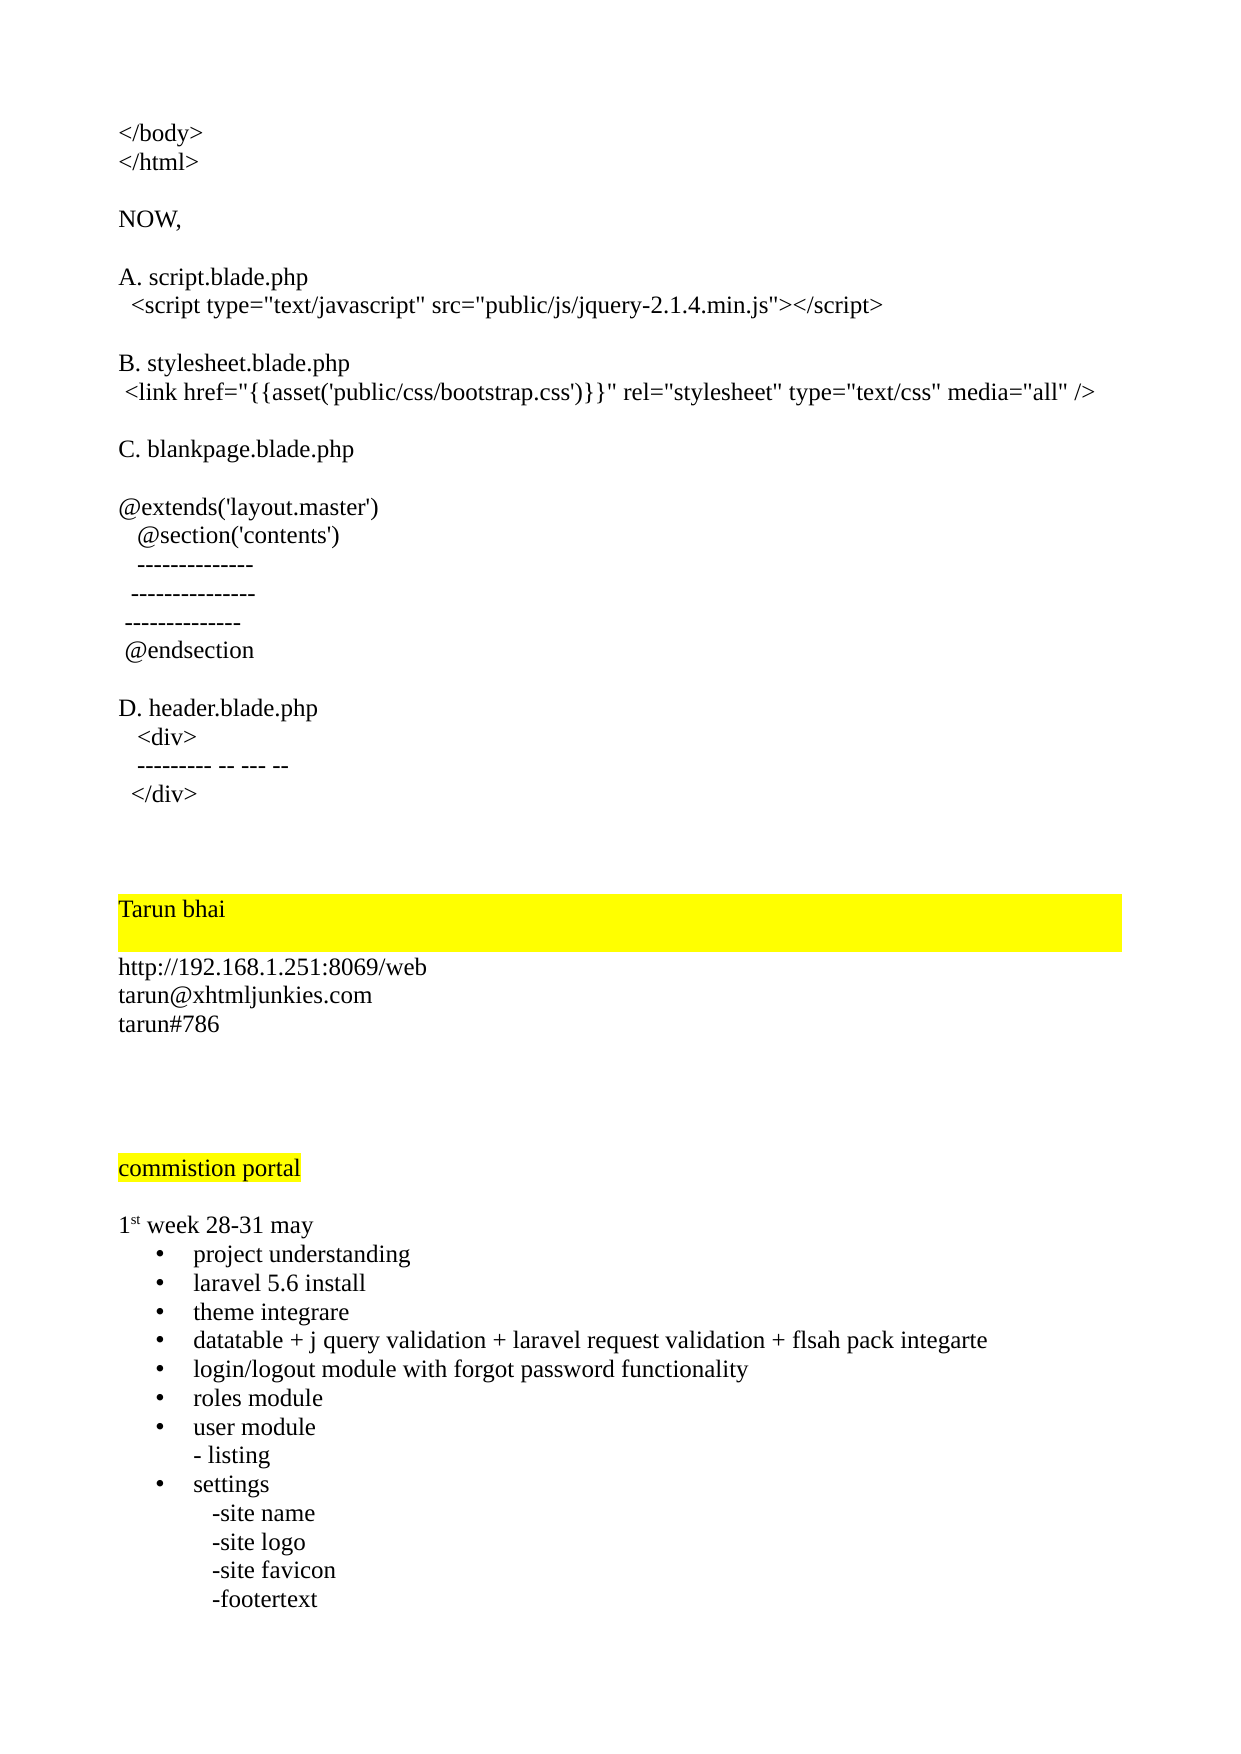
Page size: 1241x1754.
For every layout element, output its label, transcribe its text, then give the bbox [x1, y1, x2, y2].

text @extends('layout.master') [118, 492, 1122, 521]
text <div> [118, 722, 1122, 751]
text 1st week 28-31 may [118, 1211, 1122, 1239]
text tarun@xhtmljunkies.com [118, 981, 1122, 1009]
text commistion portal [118, 1153, 1122, 1182]
text Tarun bhai [118, 894, 1122, 923]
text B. stylesheet.blade.php [118, 348, 1122, 377]
text NOW, [118, 204, 1122, 233]
list project understanding [156, 1239, 1122, 1268]
text <script type="text/javascript" src="public/js/jquery-2.1.4.min.js"></script> [118, 291, 1122, 319]
list theme integrare [156, 1297, 1122, 1326]
text </html> [118, 147, 1122, 176]
text tarun#786 [118, 1009, 1122, 1038]
text -site name [118, 1498, 1122, 1527]
list - listing [156, 1441, 1122, 1469]
text http://192.168.1.251:8069/web [118, 952, 1122, 981]
text -site favicon [118, 1556, 1122, 1584]
list datatable + j query validation + laravel request validation + flsah pack integarte [156, 1326, 1122, 1354]
text -footertext [118, 1584, 1122, 1613]
text <link href="{{asset('public/css/bootstrap.css')}}" rel="stylesheet" type="text/css" media="all" /> [118, 377, 1122, 406]
list login/logout module with forgot password functionality [156, 1354, 1122, 1383]
text --------- -- --- -- [118, 751, 1122, 779]
text C. blankpage.blade.php [118, 434, 1122, 463]
text @endsection [118, 636, 1122, 664]
text D. header.blade.php [118, 693, 1122, 722]
list roles module [156, 1383, 1122, 1412]
text </div> [118, 779, 1122, 808]
text </body> [118, 118, 1122, 147]
text -site logo [118, 1527, 1122, 1556]
text -------------- [118, 549, 1122, 578]
list user module [156, 1412, 1122, 1441]
text -------------- [118, 607, 1122, 636]
text --------------- [118, 578, 1122, 607]
list settings [156, 1469, 1122, 1498]
list laravel 5.6 install [156, 1268, 1122, 1297]
text @section('contents') [118, 521, 1122, 549]
text A. script.blade.php [118, 262, 1122, 291]
